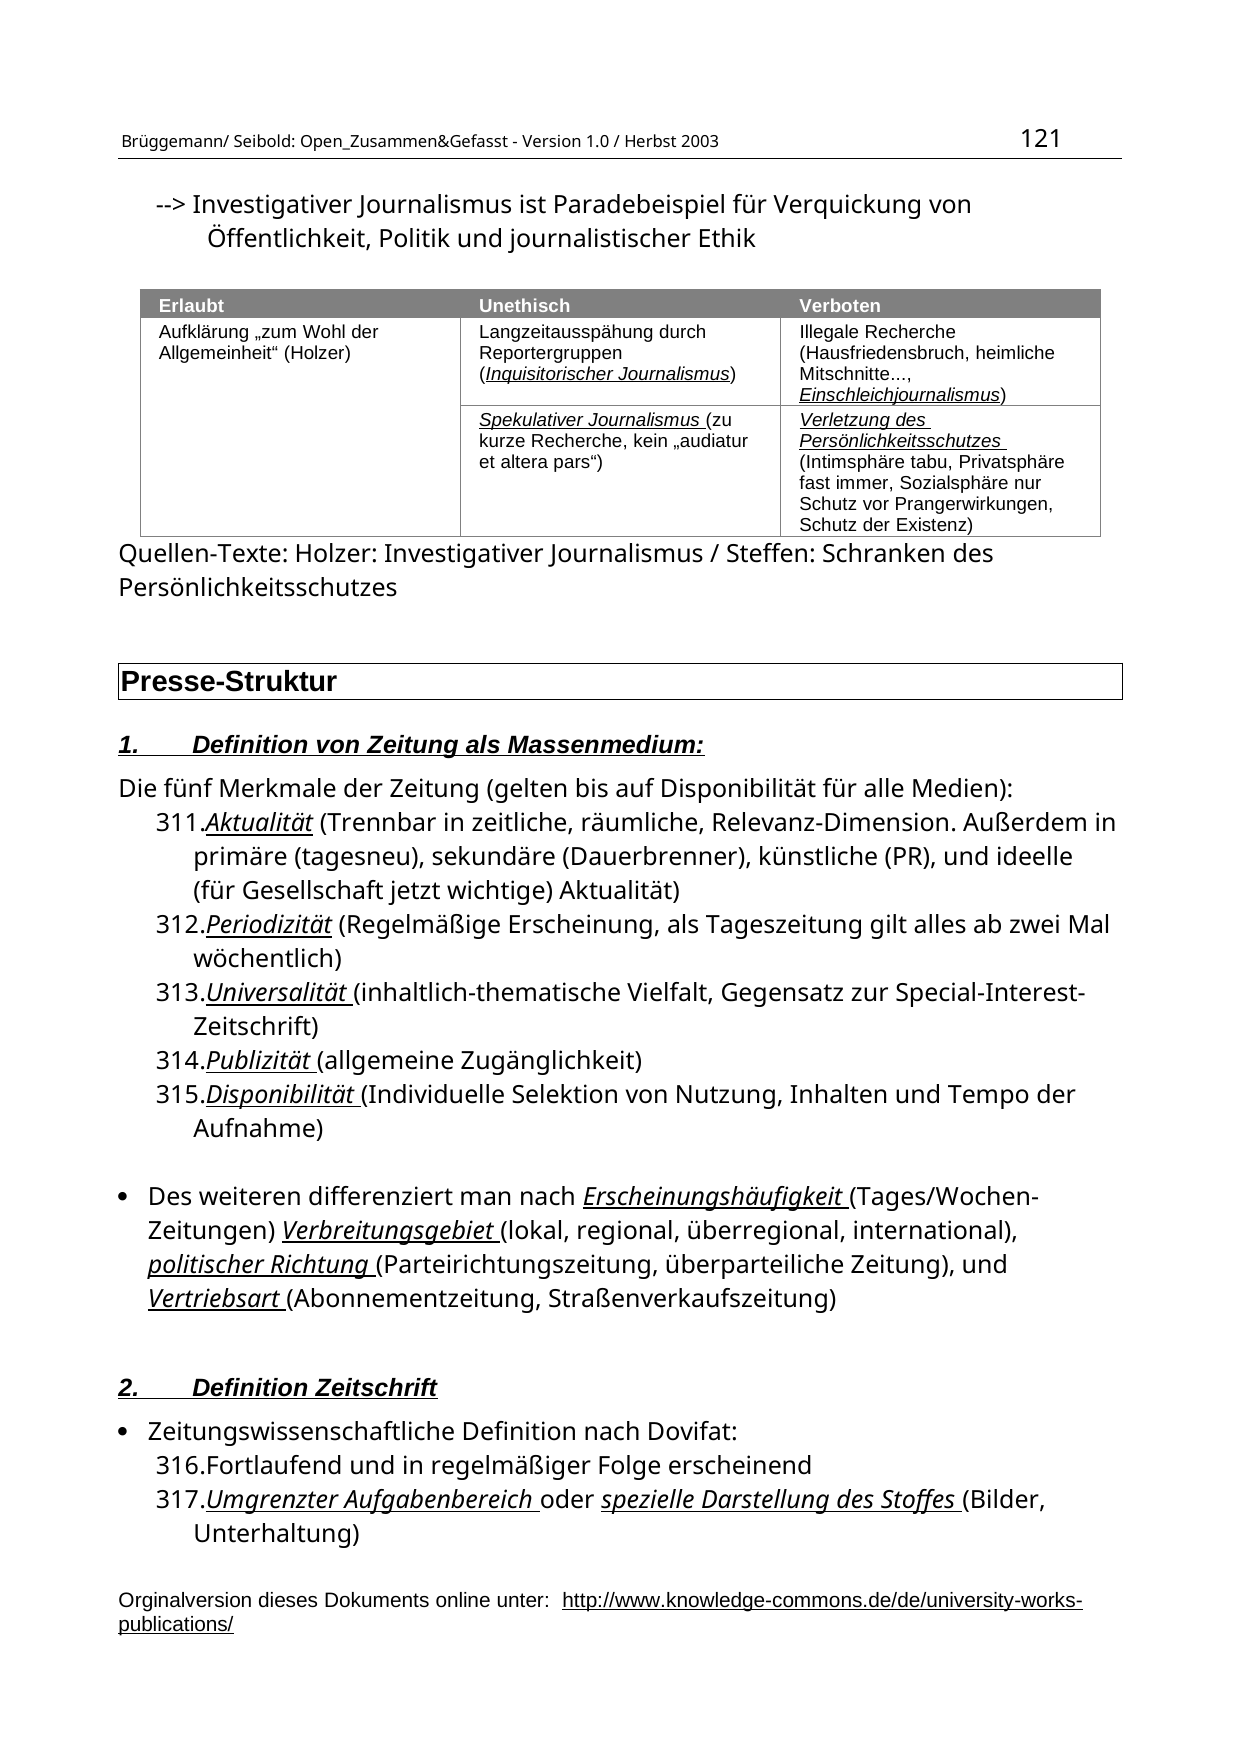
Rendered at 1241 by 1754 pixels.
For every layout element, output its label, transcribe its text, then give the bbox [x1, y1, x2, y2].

table_cell Verletzung des Persönlichkeitsschutzes (Intimsphäre tabu, Privatsphäre fast immer, Sozialsphäre nur Schutz vor Prangerwirkungen, Schutz der Existenz) [781, 406, 1100, 536]
text Die fünf Merkmale der Zeitung (gelten bis auf Disponibilität für alle Medien): [118, 771, 1122, 805]
list Fortlaufend und in regelmäßiger Folge erscheinend [156, 1448, 1122, 1482]
list Periodizität (Regelmäßige Erscheinung, als Tageszeitung gilt alles ab zwei Mal wöchentlich) [156, 907, 1122, 975]
subtitle Definition von Zeitung als Massenmedium: [118, 731, 1122, 759]
table_header Unethisch [461, 290, 780, 317]
text Quellen-Texte: Holzer: Investigativer Journalismus / Steffen: Schranken des Persönlichkeitsschutzes [118, 536, 1122, 604]
list Umgrenzter Aufgabenbereich oder spezielle Darstellung des Stoffes (Bilder, Unterhaltung) [156, 1482, 1122, 1550]
subtitle Definition Zeitschrift [118, 1374, 1122, 1402]
list Des weiteren differenziert man nach Erscheinungshäufigkeit (Tages/Wochen-Zeitungen) Verbreitungsgebiet (lokal, regional, überregional, international), politischer Richtung (Parteirichtungszeitung, überparteiliche Zeitung), und Vertriebsart (Abonnementzeitung, Straßenverkaufszeitung) [118, 1179, 1122, 1315]
table_header Erlaubt [141, 290, 460, 317]
text --> Investigativer Journalismus ist Paradebeispiel für Verquickung von Öffentlichkeit, Politik und journalistischer Ethik [156, 187, 1122, 255]
list Publizität (allgemeine Zugänglichkeit) [156, 1043, 1122, 1077]
table_cell Aufklärung „zum Wohl der Allgemeinheit“ (Holzer) [141, 318, 460, 536]
table_cell Spekulativer Journalismus (zu kurze Recherche, kein „audiatur et altera pars“) [461, 406, 780, 536]
list Zeitungswissenschaftliche Definition nach Dovifat: [118, 1414, 1122, 1448]
list Aktualität (Trennbar in zeitliche, räumliche, Relevanz-Dimension. Außerdem in primäre (tagesneu), sekundäre (Dauerbrenner), künstliche (PR), und ideelle (für Gesellschaft jetzt wichtige) Aktualität) [156, 805, 1122, 907]
subtitle Presse-Struktur [119, 664, 1122, 699]
list Disponibilität (Individuelle Selektion von Nutzung, Inhalten und Tempo der Aufnahme) [156, 1077, 1122, 1145]
list Universalität (inhaltlich-thematische Vielfalt, Gegensatz zur Special-Interest-Zeitschrift) [156, 975, 1122, 1043]
table_header Verboten [781, 290, 1100, 317]
table_header Illegale Recherche (Hausfriedensbruch, heimliche Mitschnitte..., Einschleichjournalismus) [781, 318, 1100, 405]
table_header Langzeitausspähung durch Reportergruppen (Inquisitorischer Journalismus) [461, 318, 780, 405]
